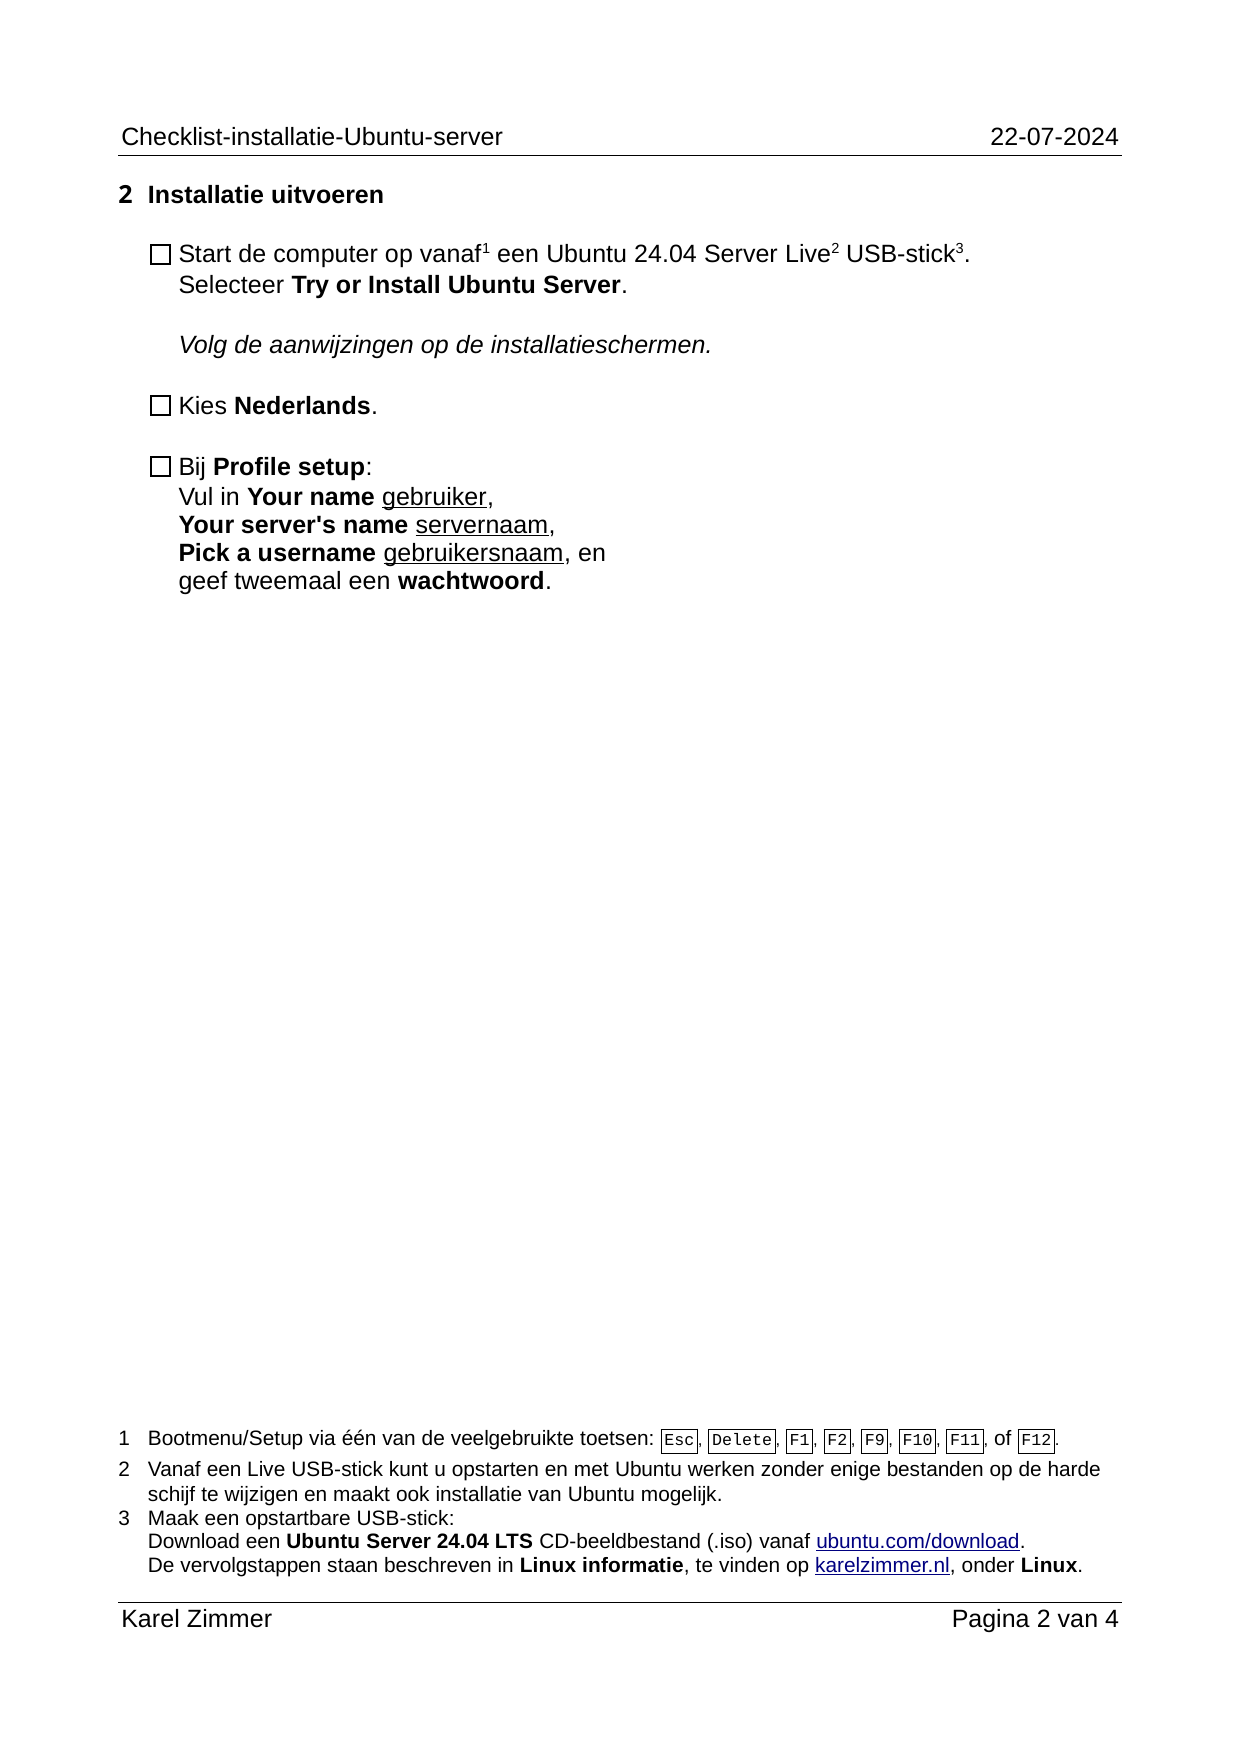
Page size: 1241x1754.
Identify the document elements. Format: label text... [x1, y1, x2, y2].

table_cell [118, 269, 142, 300]
table_cell [142, 482, 177, 596]
table_header Start de computer op vanaf een Ubuntu 24.04 Server Live USB-stick. [177, 239, 1122, 269]
table_cell [118, 300, 142, 330]
table_header [142, 239, 177, 269]
table_cell Volg de aanwijzingen op de installatieschermen. [177, 330, 1122, 360]
table_cell [142, 421, 177, 451]
table_cell [118, 391, 142, 421]
table_cell [177, 360, 1122, 391]
table_cell Vul in Your name gebruiker, Your server's name servernaam, Pick a username gebruikersnaam, en geef tweemaal een wachtwoord. [177, 482, 1122, 596]
table_cell Bij Profile setup: [177, 451, 1122, 482]
table_cell [118, 330, 142, 360]
table_cell Kies Nederlands. [177, 391, 1122, 421]
table_cell [177, 300, 1122, 330]
table_cell [118, 360, 142, 391]
table_cell [142, 300, 177, 330]
list Installatie uitvoeren [118, 177, 1122, 211]
table_cell [142, 391, 177, 421]
table_cell [142, 360, 177, 391]
table_cell [142, 269, 177, 300]
table_cell [142, 330, 177, 360]
table_cell Selecteer Try or Install Ubuntu Server. [177, 269, 1122, 300]
table_cell [177, 421, 1122, 451]
table_cell [118, 451, 142, 482]
table_cell [118, 421, 142, 451]
table_header [118, 239, 142, 269]
table_cell [118, 482, 142, 596]
table_cell [142, 451, 177, 482]
